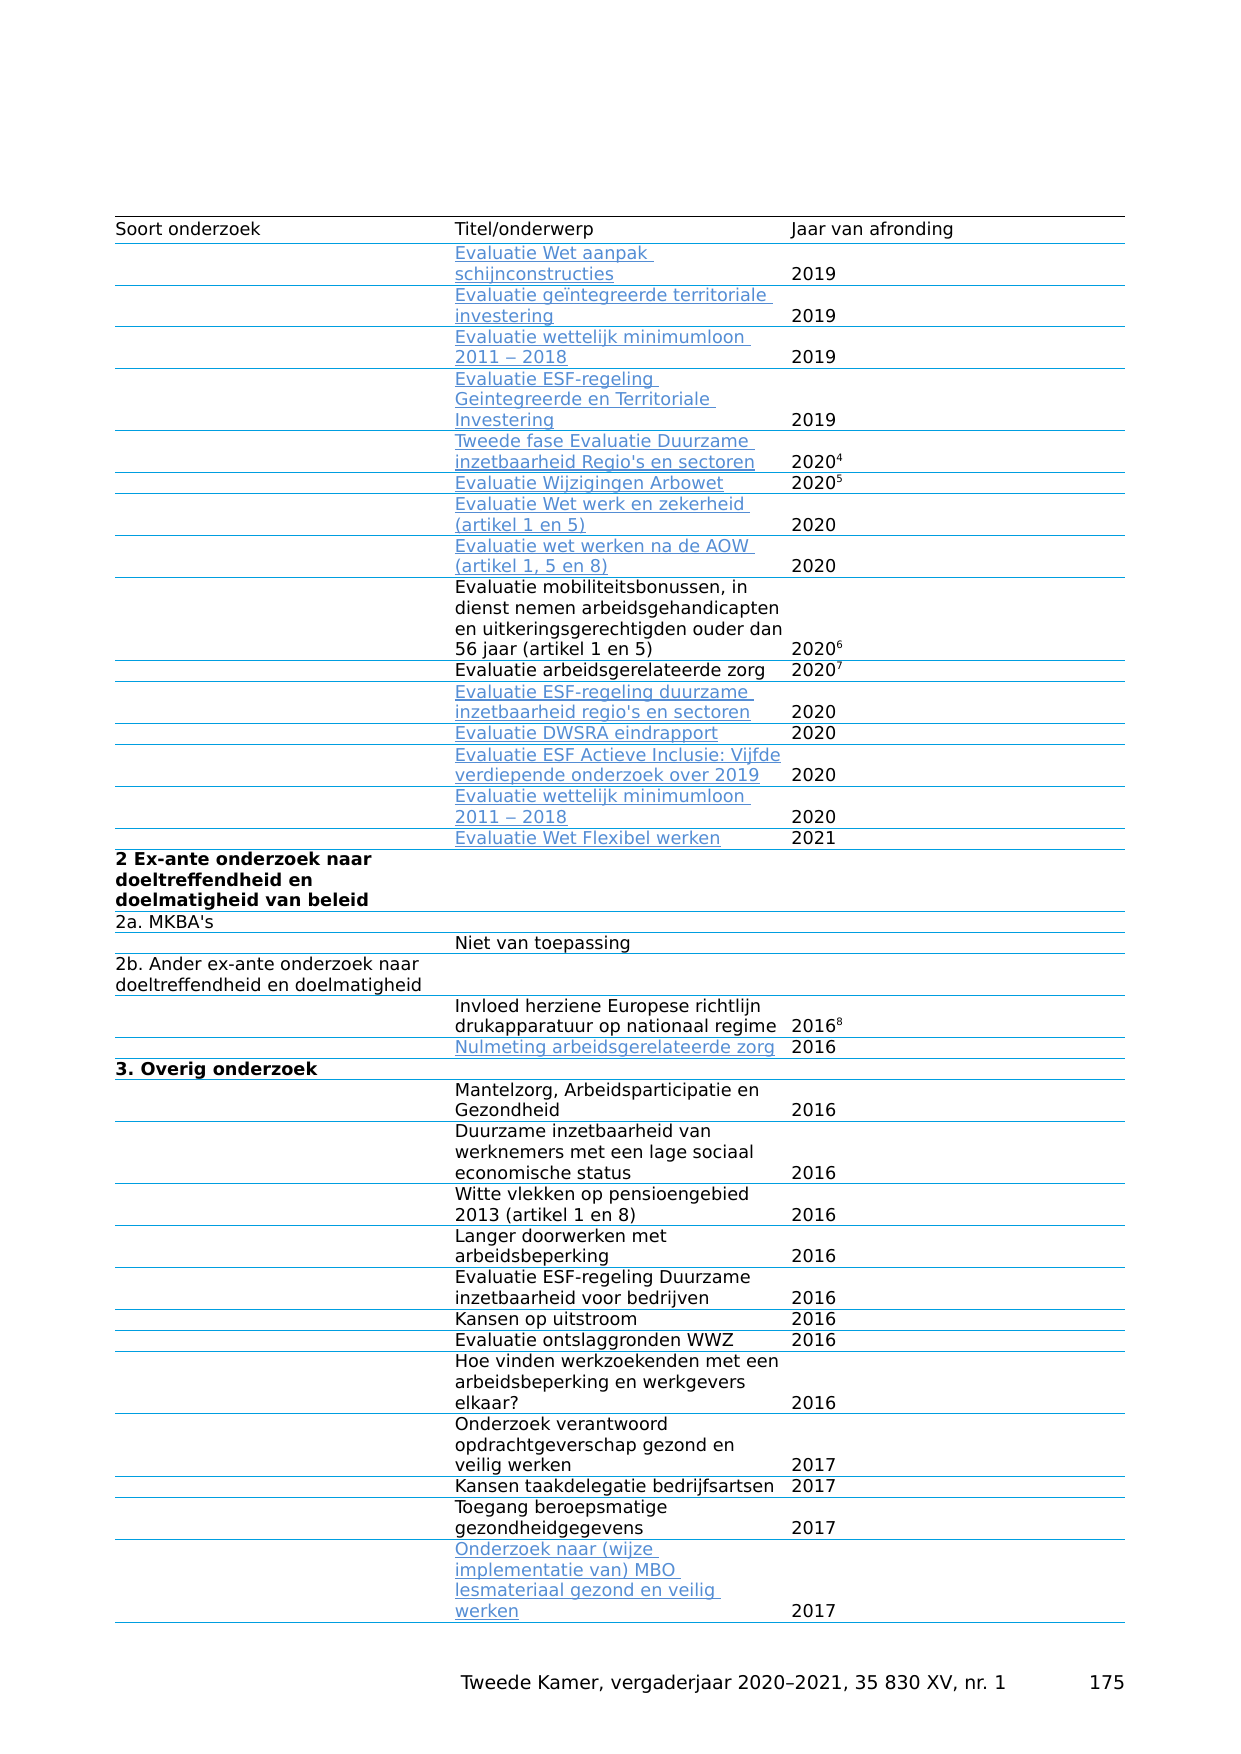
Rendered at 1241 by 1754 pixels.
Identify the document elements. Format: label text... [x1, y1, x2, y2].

table_cell [115, 1540, 452, 1622]
table_cell 20205 [788, 473, 1125, 493]
table_cell Soort onderzoek [115, 217, 452, 243]
table_cell [115, 369, 452, 430]
table_cell [115, 829, 452, 849]
table_cell 2017 [788, 1498, 1125, 1539]
table_cell Evaluatie Wet aanpak schijnconstructies [452, 244, 788, 284]
table_cell 2a. MKBA's [115, 912, 452, 932]
table_cell Evaluatie ESF-regeling Duurzame inzetbaarheid voor bedrijven [452, 1268, 788, 1309]
table_cell 2021 [788, 829, 1125, 849]
table_cell Mantelzorg, Arbeidsparticipatie en Gezondheid [452, 1080, 788, 1121]
table_cell 2019 [788, 286, 1125, 326]
table_cell [115, 1414, 452, 1476]
table_cell Evaluatie wettelijk minimumloon 2011 ‒ 2018 [452, 327, 788, 368]
table_cell 2016 [788, 1226, 1125, 1267]
table_cell [115, 661, 452, 681]
table_cell 2016 [788, 1122, 1125, 1183]
table_cell 20168 [788, 996, 1125, 1037]
table_cell Evaluatie mobiliteitsbonussen, in dienst nemen arbeidsgehandicapten en uitkeringsgerechtigden ouder dan 56 jaar (artikel 1 en 5) [452, 578, 788, 660]
table_cell Evaluatie Wijzigingen Arbowet [452, 473, 788, 493]
table_cell Kansen op uitstroom [452, 1310, 788, 1330]
table_cell Hoe vinden werkzoekenden met een arbeidsbeperking en werkgevers elkaar? [452, 1352, 788, 1413]
table_cell Nulmeting arbeidsgerelateerde zorg [452, 1038, 788, 1058]
table_cell Onderzoek verantwoord opdrachtgeverschap gezond en veilig werken [452, 1414, 788, 1476]
table_cell [115, 494, 452, 535]
table_cell 2019 [788, 244, 1125, 284]
table_cell 2016 [788, 1038, 1125, 1058]
table_cell Evaluatie arbeidsgerelateerde zorg [452, 661, 788, 681]
table_cell 2017 [788, 1540, 1125, 1622]
table_cell [115, 933, 452, 953]
table_cell Duurzame inzetbaarheid van werknemers met een lage sociaal economische status [452, 1122, 788, 1183]
table_header Tabel 122 Artikel 1 - Arbeidsmarkt [115, 191, 1125, 216]
table_cell [115, 1080, 452, 1121]
table_cell 2020 [788, 787, 1125, 827]
table_cell [115, 1268, 452, 1309]
table_cell [788, 912, 1125, 932]
table_cell Evaluatie ESF-regeling duurzame inzetbaarheid regio's en sectoren [452, 682, 788, 723]
table_cell 2020 [788, 682, 1125, 723]
table_cell [115, 1122, 452, 1183]
table_cell [115, 745, 452, 786]
table_cell 20206 [788, 578, 1125, 660]
table_cell Witte vlekken op pensioengebied 2013 (artikel 1 en 8) [452, 1184, 788, 1225]
table_cell [115, 431, 452, 472]
table_cell [452, 1059, 788, 1079]
table_cell Titel/onderwerp [452, 217, 788, 243]
table_cell Evaluatie ontslaggronden WWZ [452, 1331, 788, 1351]
table_cell Evaluatie ESF-regeling Geintegreerde en Territoriale Investering [452, 369, 788, 430]
table_cell [115, 1038, 452, 1058]
table_cell [115, 1310, 452, 1330]
table_cell [788, 1059, 1125, 1079]
table_cell Evaluatie wettelijk minimumloon 2011 ‒ 2018 [452, 787, 788, 827]
table_cell Evaluatie geïntegreerde territoriale investering [452, 286, 788, 326]
table_cell [115, 1331, 452, 1351]
table_cell [452, 912, 788, 932]
table_cell [115, 996, 452, 1037]
table_cell Invloed herziene Europese richtlijn drukapparatuur op nationaal regime [452, 996, 788, 1037]
table_cell [115, 1477, 452, 1497]
table_cell [115, 327, 452, 368]
table_cell Evaluatie wet werken na de AOW (artikel 1, 5 en 8) [452, 536, 788, 577]
table_cell [115, 787, 452, 827]
table_cell [115, 473, 452, 493]
table_cell 2017 [788, 1414, 1125, 1476]
table_cell [115, 682, 452, 723]
table_cell 2016 [788, 1310, 1125, 1330]
table_cell Onderzoek naar (wijze implementatie van) MBO lesmateriaal gezond en veilig werken [452, 1540, 788, 1622]
table_cell 2016 [788, 1352, 1125, 1413]
table_cell Niet van toepassing [452, 933, 788, 953]
table_cell [115, 1498, 452, 1539]
table_cell 2016 [788, 1331, 1125, 1351]
table_cell 2020 [788, 745, 1125, 786]
table_cell 2020 [788, 494, 1125, 535]
table_cell [115, 724, 452, 744]
table_cell Toegang beroepsmatige gezondheidgegevens [452, 1498, 788, 1539]
table_cell 2017 [788, 1477, 1125, 1497]
table_cell Evaluatie Wet werk en zekerheid (artikel 1 en 5) [452, 494, 788, 535]
table_cell [788, 850, 1125, 911]
table_cell Tweede fase Evaluatie Duurzame inzetbaarheid Regio's en sectoren [452, 431, 788, 472]
table_cell 2 Ex-ante onderzoek naar doeltreffendheid en doelmatigheid van beleid [115, 850, 452, 911]
table_cell [115, 244, 452, 284]
table_cell 2016 [788, 1268, 1125, 1309]
table_cell [115, 536, 452, 577]
table_cell 2019 [788, 369, 1125, 430]
table_cell 2016 [788, 1184, 1125, 1225]
table_cell [788, 933, 1125, 953]
table_cell 2020 [788, 536, 1125, 577]
table_cell Evaluatie ESF Actieve Inclusie: Vijfde verdiepende onderzoek over 2019 [452, 745, 788, 786]
table_cell Kansen taakdelegatie bedrijfsartsen [452, 1477, 788, 1497]
table_cell Jaar van afronding [788, 217, 1125, 243]
table_cell [788, 954, 1125, 995]
table_cell 20207 [788, 661, 1125, 681]
table_cell [452, 850, 788, 911]
table_cell [452, 954, 788, 995]
table_cell 3. Overig onderzoek [115, 1059, 452, 1079]
table_cell Evaluatie Wet Flexibel werken [452, 829, 788, 849]
table_cell [115, 1184, 452, 1225]
table_cell 2019 [788, 327, 1125, 368]
table_cell Evaluatie DWSRA eindrapport [452, 724, 788, 744]
table_cell 20204 [788, 431, 1125, 472]
table_cell 2016 [788, 1080, 1125, 1121]
table_cell [115, 578, 452, 660]
table_cell [115, 1226, 452, 1267]
table_cell Langer doorwerken met arbeidsbeperking [452, 1226, 788, 1267]
table_cell 2b. Ander ex-ante onderzoek naar doeltreffendheid en doelmatigheid [115, 954, 452, 995]
table_cell [115, 1352, 452, 1413]
table_cell 2020 [788, 724, 1125, 744]
table_cell [115, 286, 452, 326]
